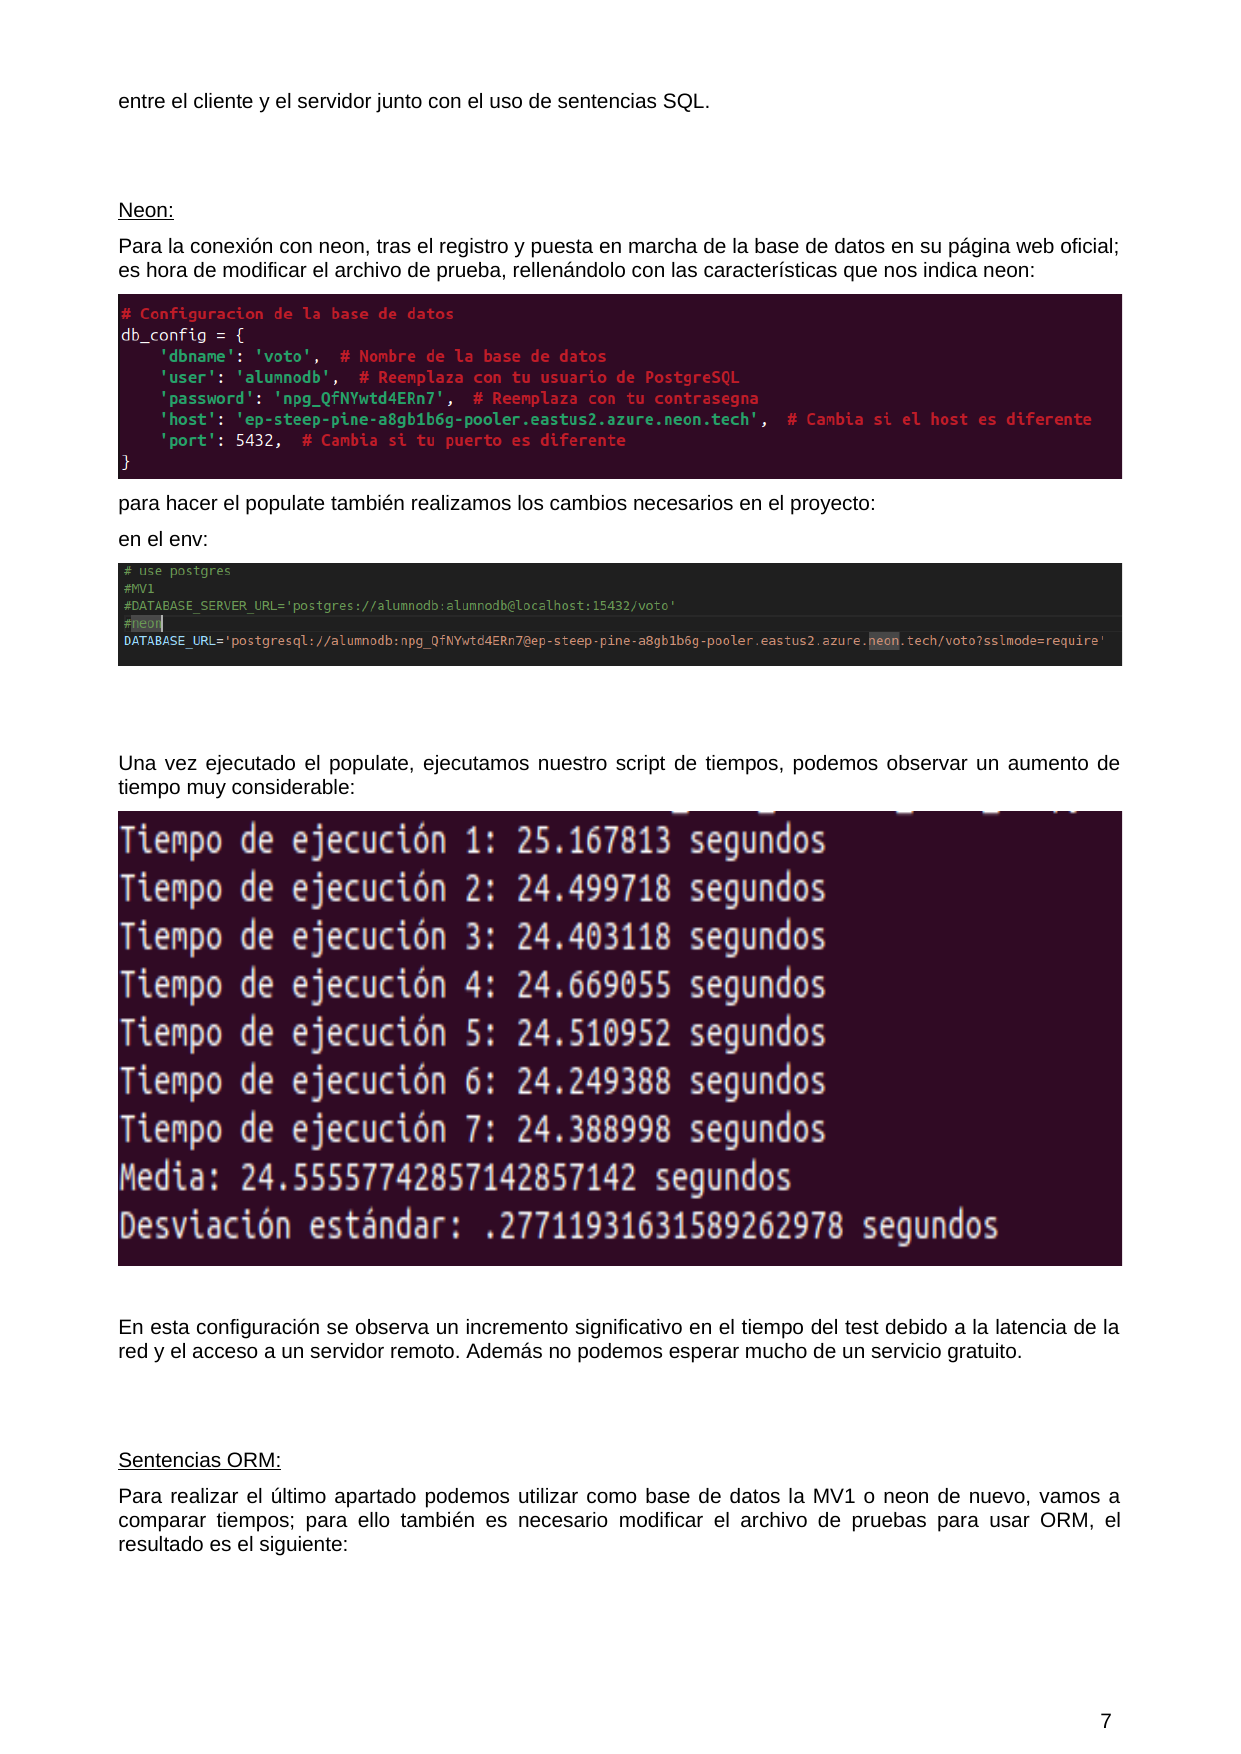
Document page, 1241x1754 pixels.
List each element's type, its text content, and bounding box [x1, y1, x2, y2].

text Neon: [118, 198, 1122, 222]
text Sentencias ORM: [118, 1448, 1122, 1472]
text para hacer el populate también realizamos los cambios necesarios en el proyecto: [118, 491, 1122, 515]
picture [118, 811, 1123, 1266]
text Para realizar el último apartado podemos utilizar como base de datos la MV1 o neon de nuevo, vamos a comparar tiempos; para ello también es necesario modificar el archivo de pruebas para usar ORM, el resultado es el siguiente: [118, 1484, 1122, 1556]
text Para la conexión con neon, tras el registro y puesta en marcha de la base de datos en su página web oficial; es hora de modificar el archivo de prueba, rellenándolo con las características que nos indica neon: [118, 234, 1122, 282]
text Una vez ejecutado el populate, ejecutamos nuestro script de tiempos, podemos observar un aumento de tiempo muy considerable: [118, 751, 1122, 799]
text en el env: [118, 527, 1122, 551]
picture [118, 294, 1123, 479]
picture [118, 563, 1123, 666]
text En esta configuración se observa un incremento significativo en el tiempo del test debido a la latencia de la red y el acceso a un servidor remoto. Además no podemos esperar mucho de un servicio gratuito. [118, 1314, 1122, 1362]
text entre el cliente y el servidor junto con el uso de sentencias SQL. [118, 88, 1122, 112]
